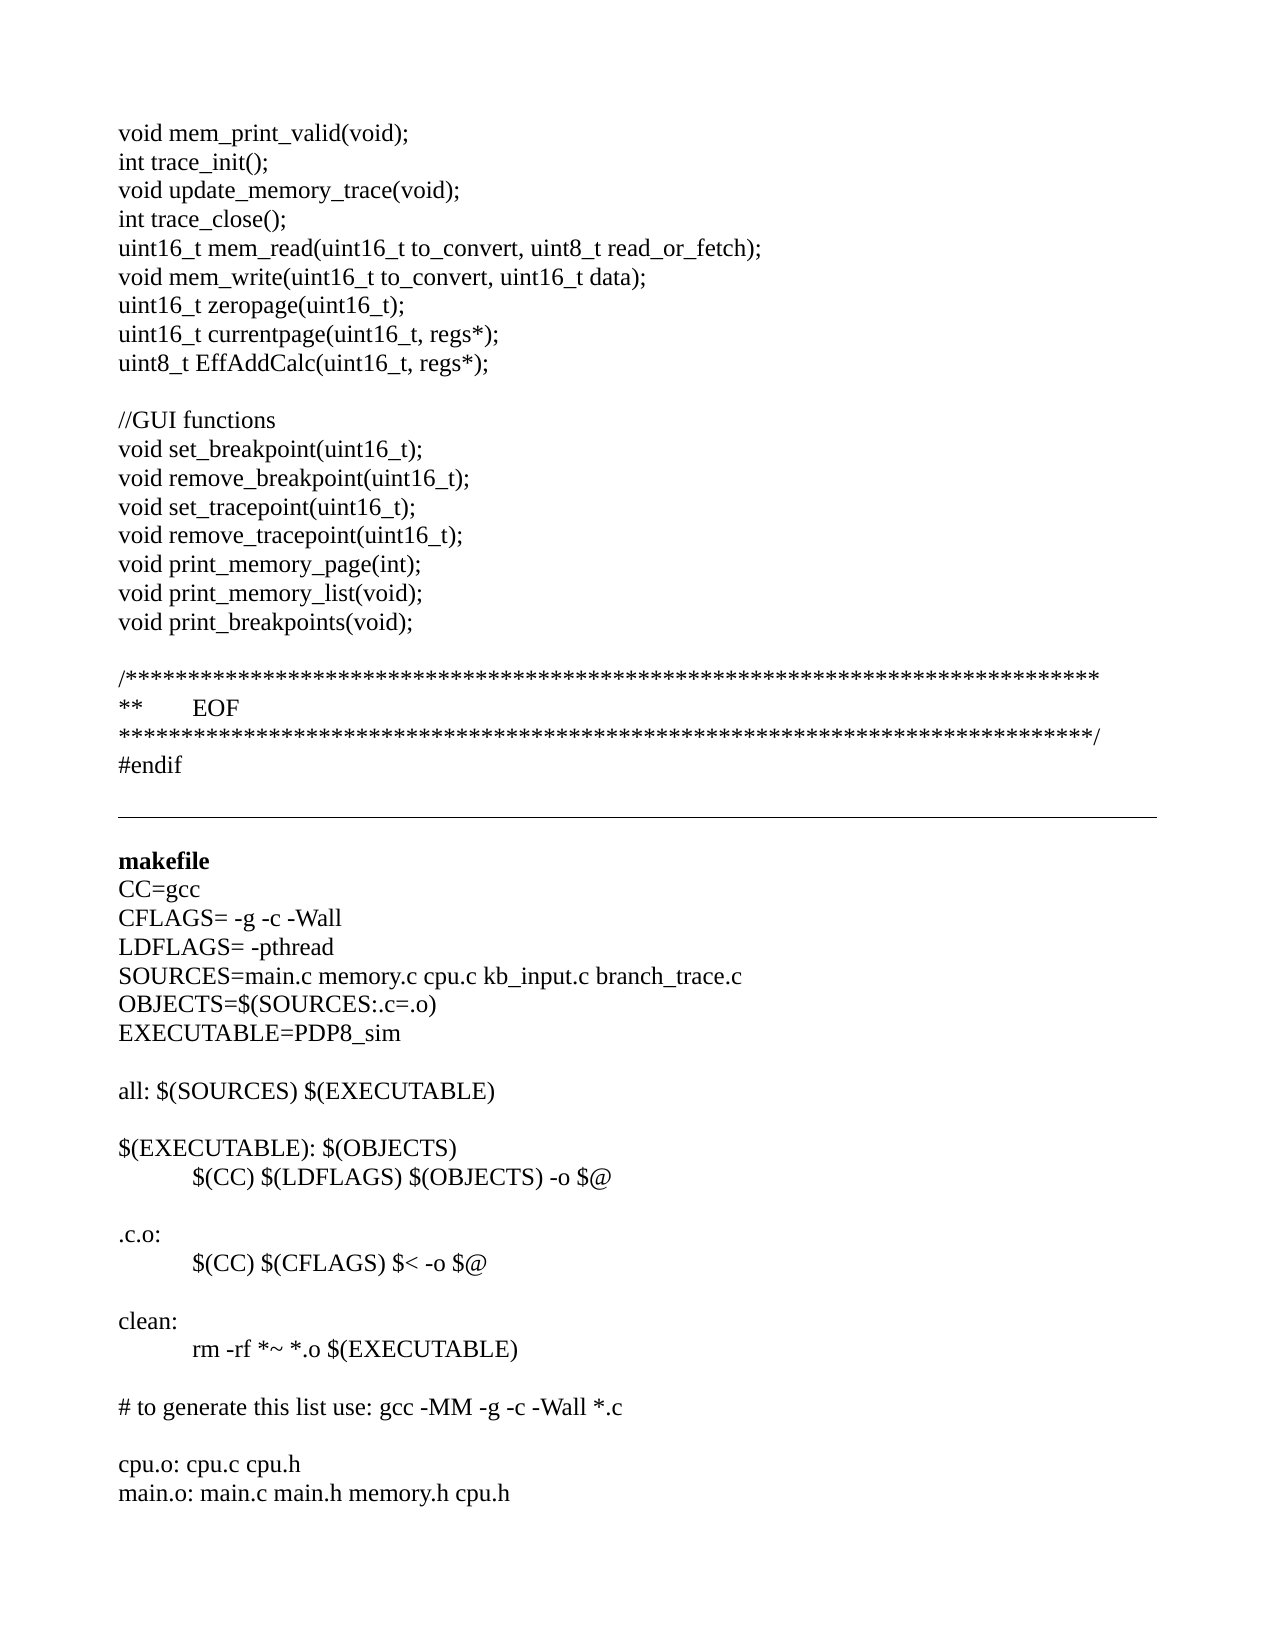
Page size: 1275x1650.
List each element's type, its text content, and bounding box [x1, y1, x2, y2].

text void set_breakpoint(uint16_t); [118, 434, 1157, 463]
text void print_memory_page(int); [118, 549, 1157, 578]
text ******************************************************************************/ [118, 722, 1157, 751]
text clean: [118, 1306, 1157, 1334]
text CFLAGS= -g -c -Wall [118, 903, 1157, 932]
text EXECUTABLE=PDP8_sim [118, 1018, 1157, 1047]
text main.o: main.c main.h memory.h cpu.h [118, 1478, 1157, 1507]
text /****************************************************************************** [118, 664, 1157, 693]
text rm -rf *~ *.o $(EXECUTABLE) [118, 1334, 1157, 1363]
text SOURCES=main.c memory.c cpu.c kb_input.c branch_trace.c [118, 961, 1157, 989]
text all: $(SOURCES) $(EXECUTABLE) [118, 1076, 1157, 1104]
text int trace_init(); [118, 147, 1157, 176]
text void mem_print_valid(void); [118, 118, 1157, 147]
text LDFLAGS= -pthread [118, 932, 1157, 961]
text cpu.o: cpu.c cpu.h [118, 1449, 1157, 1478]
text void mem_write(uint16_t to_convert, uint16_t data); [118, 262, 1157, 291]
text void remove_tracepoint(uint16_t); [118, 521, 1157, 549]
text //GUI functions [118, 406, 1157, 434]
text makefile [118, 846, 1157, 874]
text uint16_t currentpage(uint16_t, regs*); [118, 319, 1157, 348]
text OBJECTS=$(SOURCES:.c=.o) [118, 989, 1157, 1018]
text ** EOF [118, 693, 1157, 722]
text uint8_t EffAddCalc(uint16_t, regs*); [118, 348, 1157, 377]
text $(CC) $(CFLAGS) $< -o $@ [118, 1248, 1157, 1277]
text uint16_t zeropage(uint16_t); [118, 291, 1157, 319]
text void remove_breakpoint(uint16_t); [118, 463, 1157, 492]
text void update_memory_trace(void); [118, 176, 1157, 204]
text uint16_t mem_read(uint16_t to_convert, uint8_t read_or_fetch); [118, 233, 1157, 262]
text $(CC) $(LDFLAGS) $(OBJECTS) -o $@ [118, 1162, 1157, 1191]
text # to generate this list use: gcc -MM -g -c -Wall *.c [118, 1392, 1157, 1421]
text void print_memory_list(void); [118, 578, 1157, 607]
text CC=gcc [118, 874, 1157, 903]
text $(EXECUTABLE): $(OBJECTS) [118, 1133, 1157, 1162]
text int trace_close(); [118, 204, 1157, 233]
text .c.o: [118, 1219, 1157, 1248]
text void set_tracepoint(uint16_t); [118, 492, 1157, 521]
text #endif [118, 751, 1157, 779]
text void print_breakpoints(void); [118, 607, 1157, 636]
